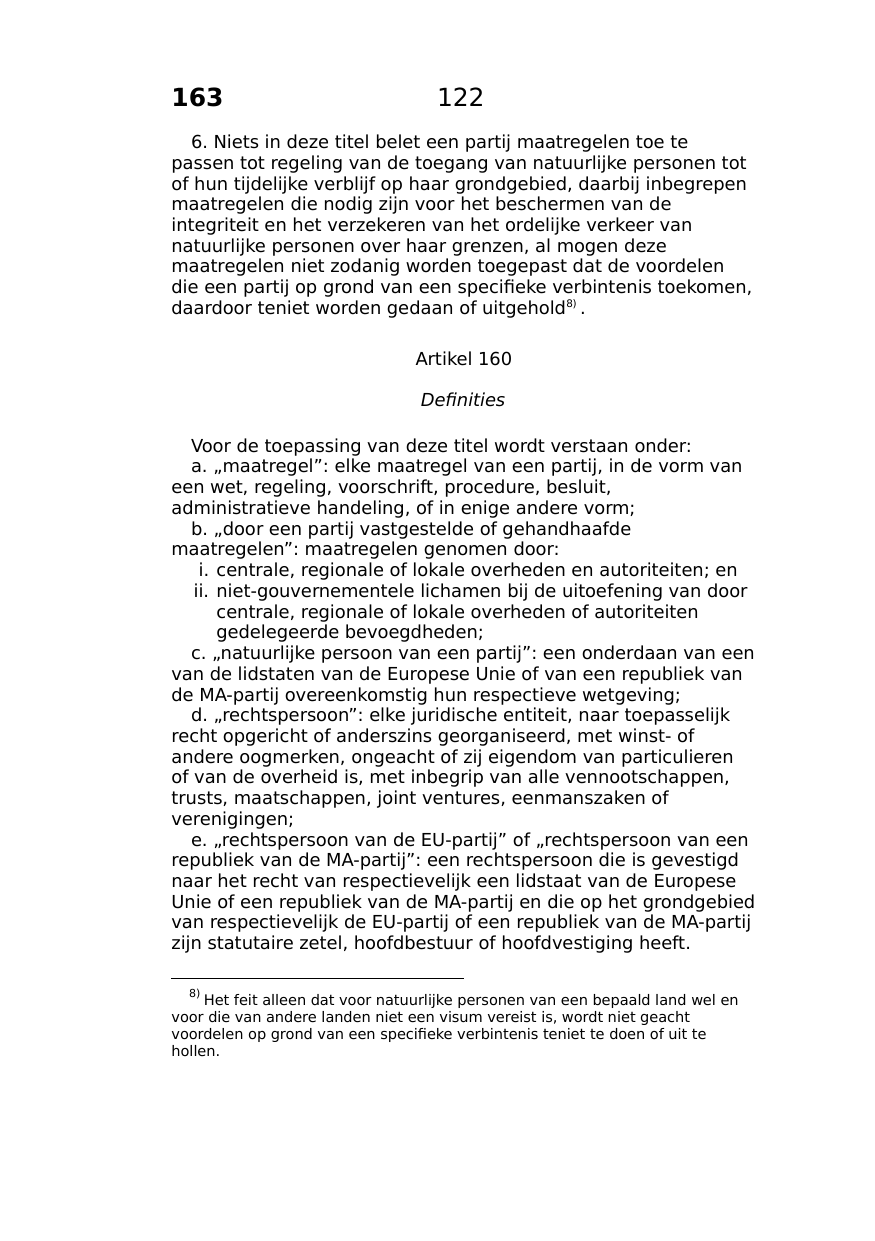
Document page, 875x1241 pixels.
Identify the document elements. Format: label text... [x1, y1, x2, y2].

text 6. Niets in deze titel belet een partij maatregelen toe te passen tot regeling van de toegang van natuurlijke personen tot of hun tijdelijke verblijf op haar grondgebied, daarbij inbegrepen maatregelen die nodig zijn voor het beschermen van de integriteit en het verzekeren van het ordelijke verkeer van natuurlijke personen over haar grenzen, al mogen deze maatregelen niet zodanig worden toegepast dat de voordelen die een partij op grond van een specifieke verbintenis toekomen, daardoor teniet worden gedaan of uitgehold. [171, 132, 756, 318]
text c. „natuurlijke persoon van een partij”: een onderdaan van een van de lidstaten van de Europese Unie of van een republiek van de MA-partij overeenkomstig hun respectieve wetgeving; [171, 643, 756, 705]
text b. „door een partij vastgestelde of gehandhaafde maatregelen”: maatregelen genomen door: [171, 518, 756, 560]
subtitle Artikel 160 Definities [171, 348, 756, 411]
text i. centrale, regionale of lokale overheden en autoriteiten; en [171, 560, 756, 581]
text a. „maatregel”: elke maatregel van een partij, in de vorm van een wet, regeling, voorschrift, procedure, besluit, administratieve handeling, of in enige andere vorm; [171, 456, 756, 518]
text ii. niet-gouvernementele lichamen bij de uitoefening van door centrale, regionale of lokale overheden of autoriteiten gedelegeerde bevoegdheden; [171, 581, 756, 643]
text d. „rechtspersoon”: elke juridische entiteit, naar toepasselijk recht opgericht of anderszins georganiseerd, met winst- of andere oogmerken, ongeacht of zij eigendom van particulieren of van de overheid is, met inbegrip van alle vennootschappen, trusts, maatschappen, joint ventures, eenmanszaken of verenigingen; [171, 705, 756, 829]
text e. „rechtspersoon van de EU-partij” of „rechtspersoon van een republiek van de MA-partij”: een rechtspersoon die is gevestigd naar het recht van respectievelijk een lidstaat van de Europese Unie of een republiek van de MA-partij en die op het grondgebied van respectievelijk de EU-partij of een republiek van de MA-partij zijn statutaire zetel, hoofdbestuur of hoofdvestiging heeft. [171, 829, 756, 954]
text Voor de toepassing van deze titel wordt verstaan onder: [171, 436, 756, 456]
text Het feit alleen dat voor natuurlijke personen van een bepaald land wel en voor die van andere landen niet een visum vereist is, wordt niet geacht voordelen op grond van een specifieke verbintenis teniet te doen of uit te hollen. [171, 987, 756, 1060]
